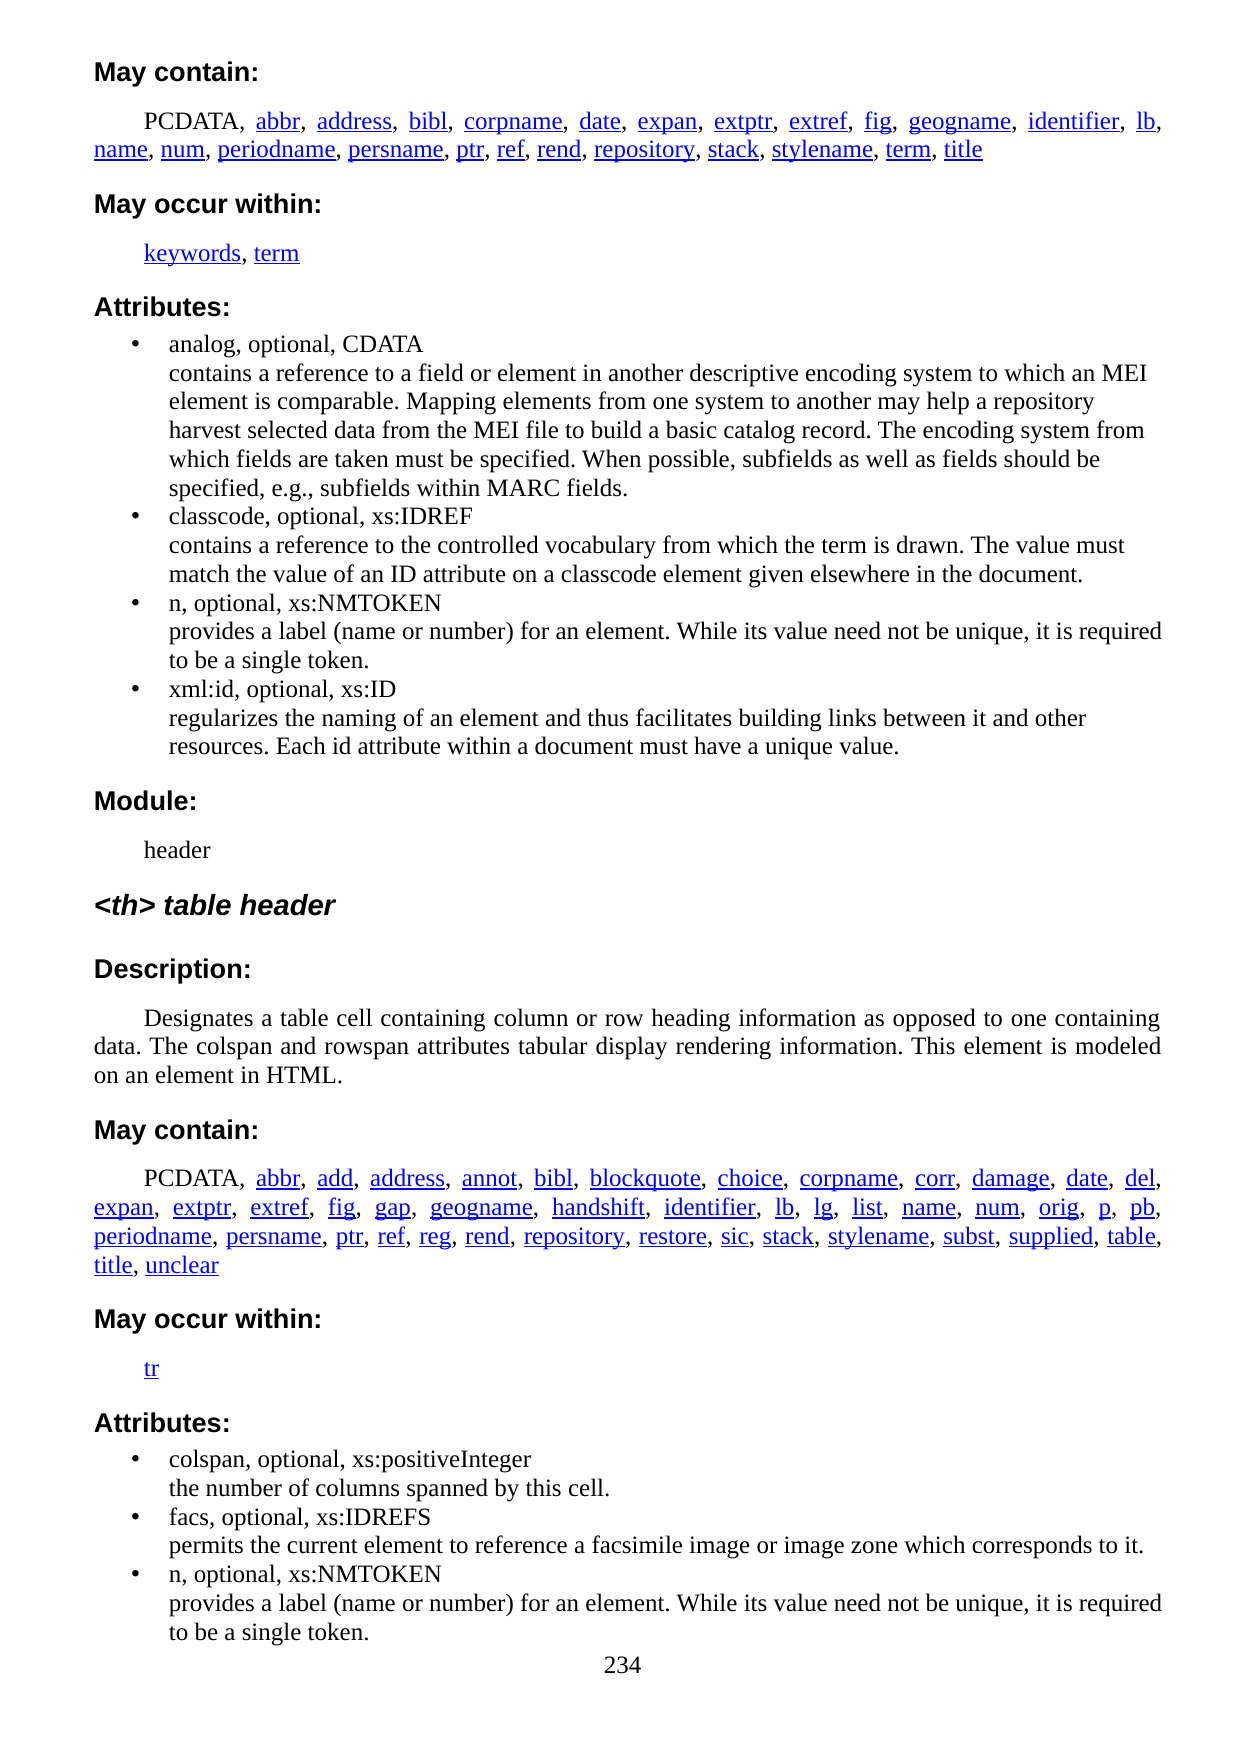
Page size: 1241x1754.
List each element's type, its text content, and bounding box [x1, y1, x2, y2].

text PCDATA, abbr, address, bibl, corpname, date, expan, extptr, extref, fig, geogname, identifier, lb, name, num, periodname, persname, ptr, ref, rend, repository, stack, stylename, term, title [94, 106, 1162, 163]
list n, optional, xs:NMTOKEN provides a label (name or number) for an element. While its value need not be unique, it is required to be a single token. [131, 588, 1162, 674]
list colspan, optional, xs:positiveInteger the number of columns spanned by this cell. [131, 1444, 1162, 1502]
text header [94, 835, 1162, 863]
subtitle <th> table header [94, 888, 1162, 922]
subtitle May contain: [94, 1114, 1162, 1145]
subtitle Module: [94, 785, 1162, 816]
subtitle May contain: [94, 56, 1162, 87]
subtitle May occur within: [94, 188, 1162, 219]
list analog, optional, CDATA contains a reference to a field or element in another descriptive encoding system to which an MEI element is comparable. Mapping elements from one system to another may help a repository harvest selected data from the MEI file to build a basic catalog record. The encoding system from which fields are taken must be specified. When possible, subfields as well as fields should be specified, e.g., subfields within MARC fields. [131, 329, 1162, 501]
text PCDATA, abbr, add, address, annot, bibl, blockquote, choice, corpname, corr, damage, date, del, expan, extptr, extref, fig, gap, geogname, handshift, identifier, lb, lg, list, name, num, orig, p, pb, periodname, persname, ptr, ref, reg, rend, repository, restore, sic, stack, stylename, subst, supplied, table, title, unclear [94, 1163, 1162, 1278]
list n, optional, xs:NMTOKEN provides a label (name or number) for an element. While its value need not be unique, it is required to be a single token. [131, 1559, 1162, 1645]
subtitle Attributes: [94, 291, 1162, 323]
text keywords, term [94, 238, 1162, 266]
list facs, optional, xs:IDREFS permits the current element to reference a facsimile image or image zone which corresponds to it. [131, 1502, 1162, 1559]
list xml:id, optional, xs:ID regularizes the naming of an element and thus facilitates building links between it and other resources. Each id attribute within a document must have a unique value. [131, 674, 1162, 760]
subtitle Description: [94, 953, 1162, 984]
list classcode, optional, xs:IDREF contains a reference to the controlled vocabulary from which the term is drawn. The value must match the value of an ID attribute on a classcode element given elsewhere in the document. [131, 501, 1162, 588]
subtitle May occur within: [94, 1303, 1162, 1335]
text tr [94, 1353, 1162, 1382]
text Designates a table cell containing column or row heading information as opposed to one containing data. The colspan and rowspan attributes tabular display rendering information. This element is modeled on an element in HTML. [94, 1003, 1162, 1089]
subtitle Attributes: [94, 1407, 1162, 1438]
